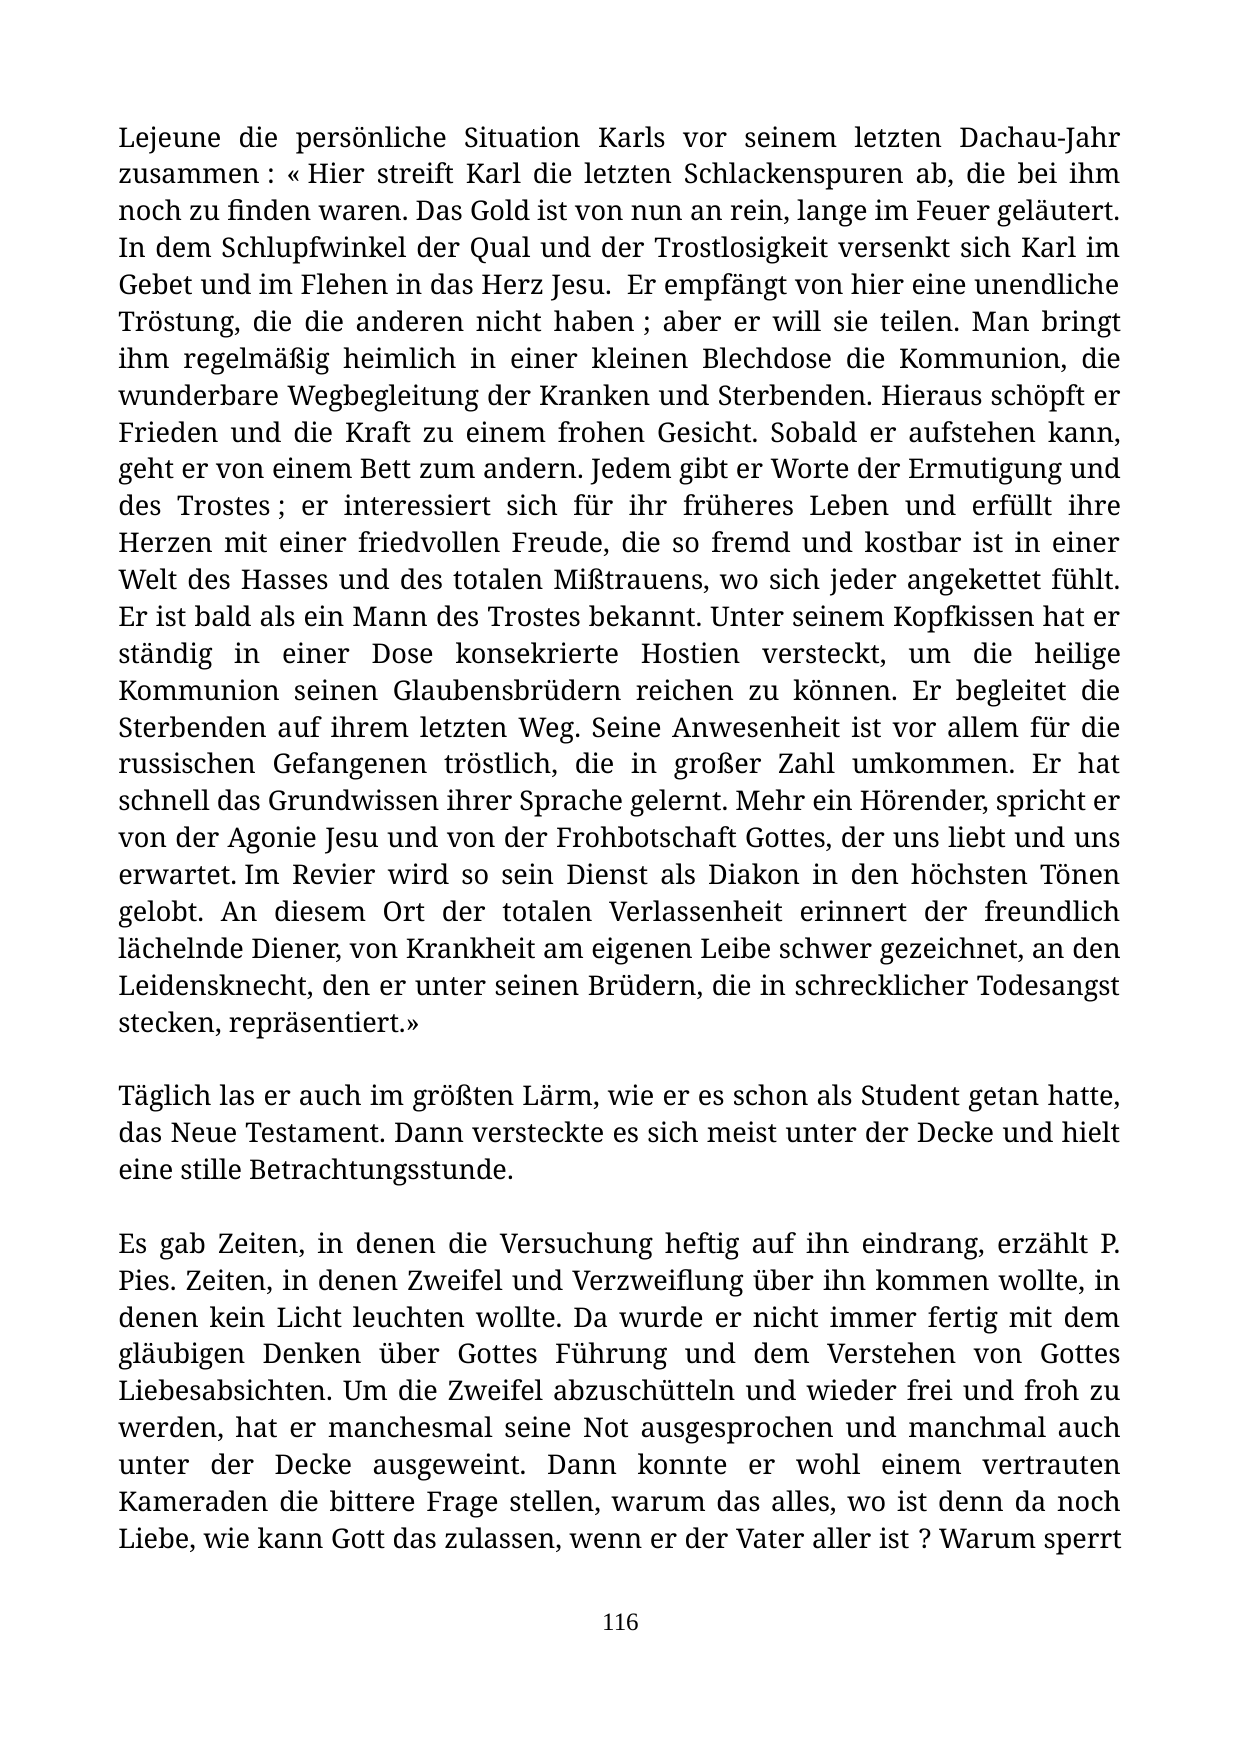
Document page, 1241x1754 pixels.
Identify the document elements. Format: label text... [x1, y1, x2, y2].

text Täglich las er auch im größten Lärm, wie er es schon als Student getan hatte, das Neue Testament. Dann versteckte es sich meist unter der Decke und hielt eine stille Betrachtungsstunde. [118, 1077, 1122, 1187]
text Lejeune die persönliche Situation Karls vor seinem letzten Dachau-Jahr zusammen : « Hier streift Karl die letzten Schlackenspuren ab, die bei ihm noch zu finden waren. Das Gold ist von nun an rein, lange im Feuer geläutert. In dem Schlupfwinkel der Qual und der Trostlosigkeit versenkt sich Karl im Gebet und im Flehen in das Herz Jesu. Er empfängt von hier eine unendliche Tröstung, die die anderen nicht haben ; aber er will sie teilen. Man bringt ihm regelmäßig heimlich in einer kleinen Blechdose die Kommunion, die wunderbare Wegbegleitung der Kranken und Sterbenden. Hieraus schöpft er Frieden und die Kraft zu einem frohen Gesicht. Sobald er aufstehen kann, geht er von einem Bett zum andern. Jedem gibt er Worte der Ermutigung und des Trostes ; er interessiert sich für ihr früheres Leben und erfüllt ihre Herzen mit einer friedvollen Freude, die so fremd und kostbar ist in einer Welt des Hasses und des totalen Mißtrauens, wo sich jeder angekettet fühlt. Er ist bald als ein Mann des Trostes bekannt. Unter seinem Kopfkissen hat er ständig in einer Dose konsekrierte Hostien versteckt, um die heilige Kommunion seinen Glaubensbrüdern reichen zu können. Er begleitet die Sterbenden auf ihrem letzten Weg. Seine Anwesenheit ist vor allem für die russischen Gefangenen tröstlich, die in großer Zahl umkommen. Er hat schnell das Grundwissen ihrer Sprache gelernt. Mehr ein Hörender, spricht er von der Agonie Jesu und von der Frohbotschaft Gottes, der uns liebt und uns erwartet. Im Revier wird so sein Dienst als Diakon in den höchsten Tönen gelobt. An diesem Ort der totalen Verlassenheit erinnert der freundlich lächelnde Diener, von Krankheit am eigenen Leibe schwer gezeichnet, an den Leidensknecht, den er unter seinen Brüdern, die in schrecklicher Todesangst stecken, repräsentiert.» [118, 118, 1122, 1040]
text Es gab Zeiten, in denen die Versuchung heftig auf ihn eindrang, erzählt P. Pies. Zeiten, in denen Zweifel und Verzweiflung über ihn kommen wollte, in denen kein Licht leuchten wollte. Da wurde er nicht immer fertig mit dem gläubigen Denken über Gottes Führung und dem Verstehen von Gottes Liebesabsichten. Um die Zweifel abzuschütteln und wieder frei und froh zu werden, hat er manchesmal seine Not ausgesprochen und manchmal auch unter der Decke ausgeweint. Dann konnte er wohl einem vertrauten Kameraden die bittere Frage stellen, warum das alles, wo ist denn da noch Liebe, wie kann Gott das zulassen, wenn er der Vater aller ist ? Warum sperrt [118, 1224, 1122, 1556]
